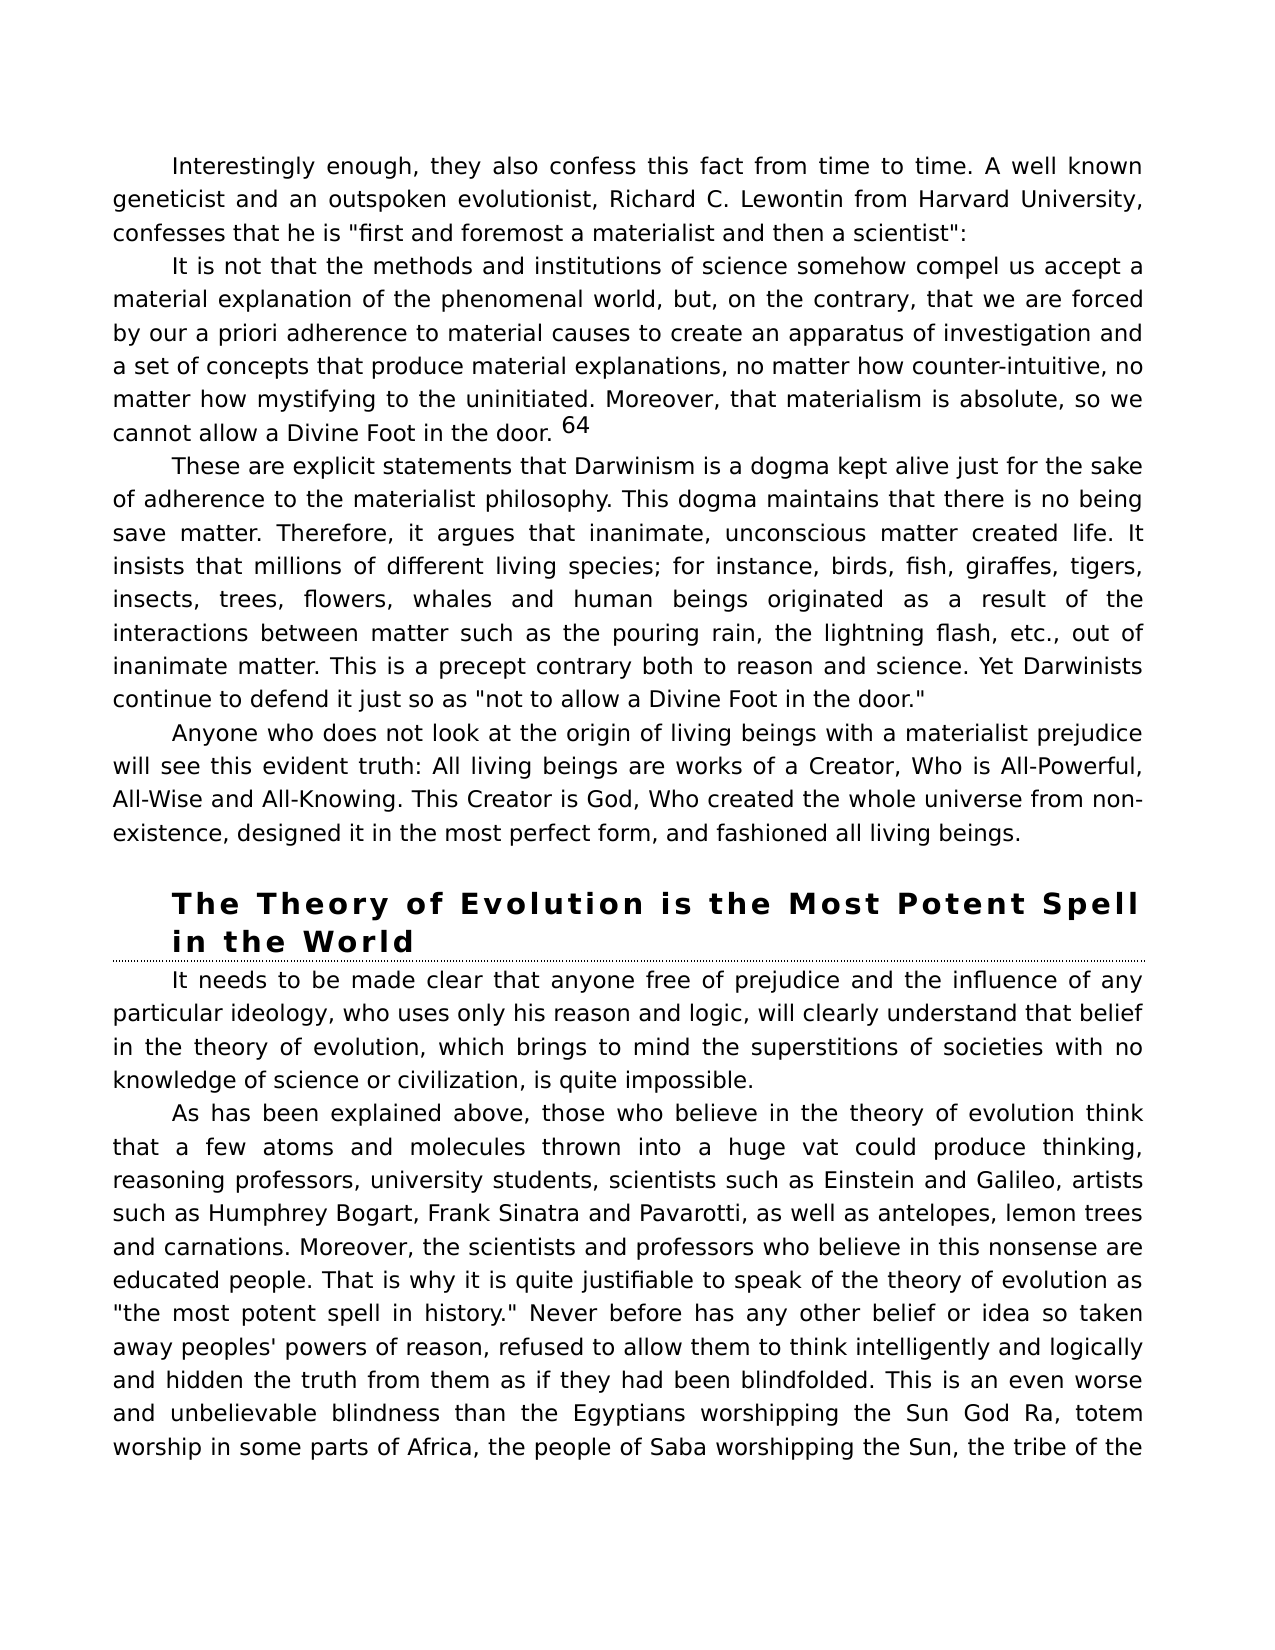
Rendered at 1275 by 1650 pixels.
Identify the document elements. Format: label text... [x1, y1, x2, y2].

text Interestingly enough, they also confess this fact from time to time. A well known geneticist and an outspoken evolutionist, Richard C. Lewontin from Harvard University, confesses that he is "first and foremost a materialist and then a scientist": [112, 148, 1145, 248]
text These are explicit statements that Darwinism is a dogma kept alive just for the sake of adherence to the materialist philosophy. This dogma maintains that there is no being save matter. Therefore, it argues that inanimate, unconscious matter created life. It insists that millions of different living species; for instance, birds, fish, giraffes, tigers, insects, trees, flowers, whales and human beings originated as a result of the interactions between matter such as the pouring rain, the lightning flash, etc., out of inanimate matter. This is a precept contrary both to reason and science. Yet Darwinists continue to defend it just so as "not to allow a Divine Foot in the door." [112, 448, 1145, 714]
text in the World [112, 923, 1145, 962]
text It needs to be made clear that anyone free of prejudice and the influence of any particular ideology, who uses only his reason and logic, will clearly understand that belief in the theory of evolution, which brings to mind the superstitions of societies with no knowledge of science or civilization, is quite impossible. [112, 962, 1145, 1095]
text As has been explained above, those who believe in the theory of evolution think that a few atoms and molecules thrown into a huge vat could produce thinking, reasoning professors, university students, scientists such as Einstein and Galileo, artists such as Humphrey Bogart, Frank Sinatra and Pavarotti, as well as antelopes, lemon trees and carnations. Moreover, the scientists and professors who believe in this nonsense are educated people. That is why it is quite justifiable to speak of the theory of evolution as "the most potent spell in history." Never before has any other belief or idea so taken away peoples' powers of reason, refused to allow them to think intelligently and logically and hidden the truth from them as if they had been blindfolded. This is an even worse and unbelievable blindness than the Egyptians worshipping the Sun God Ra, totem worship in some parts of Africa, the people of Saba worshipping the Sun, the tribe of the [112, 1095, 1145, 1462]
text The Theory of Evolution is the Most Potent Spell [112, 881, 1145, 923]
text It is not that the methods and institutions of science somehow compel us accept a material explanation of the phenomenal world, but, on the contrary, that we are forced by our a priori adherence to material causes to create an apparatus of investigation and a set of concepts that produce material explanations, no matter how counter-intuitive, no matter how mystifying to the uninitiated. Moreover, that materialism is absolute, so we cannot allow a Divine Foot in the door. 64 [112, 248, 1145, 448]
text Anyone who does not look at the origin of living beings with a materialist prejudice will see this evident truth: All living beings are works of a Creator, Who is All-Powerful, All-Wise and All-Knowing. This Creator is God, Who created the whole universe from non-existence, designed it in the most perfect form, and fashioned all living beings. [112, 714, 1145, 848]
